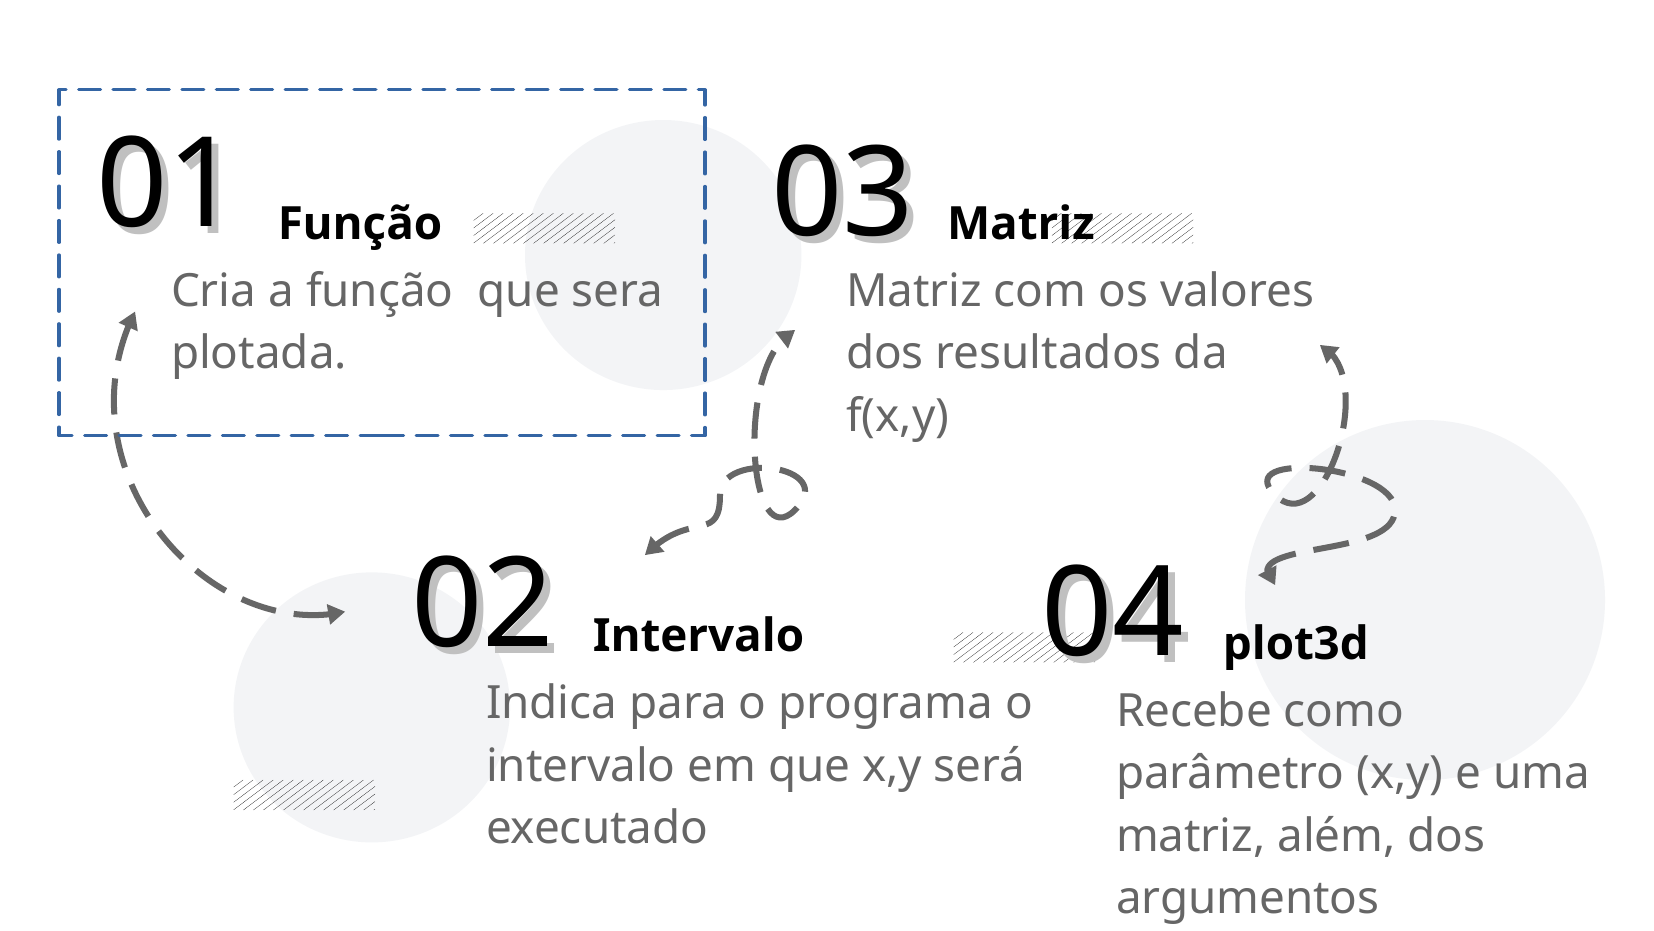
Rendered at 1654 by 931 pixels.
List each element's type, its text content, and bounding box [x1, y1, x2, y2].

text_box plot3d [1208, 602, 1464, 681]
text_box Matriz [937, 182, 1188, 261]
text_box Matriz com os valores dos resultados da f(x,y) [831, 250, 1357, 453]
text_box Função [263, 182, 519, 261]
text_box Intervalo [578, 595, 857, 673]
text_box Cria a função que sera plotada. [156, 250, 682, 436]
text_box 02 [396, 505, 577, 691]
text_box Indica para o programa o intervalo em que x,y será executado [471, 662, 1063, 865]
text_box Recebe como parâmetro (x,y) e uma matriz, além, dos argumentos [1101, 670, 1654, 931]
text_box 03 [756, 94, 937, 281]
text_box 04 [1026, 514, 1207, 701]
text_box 01 [81, 85, 262, 271]
